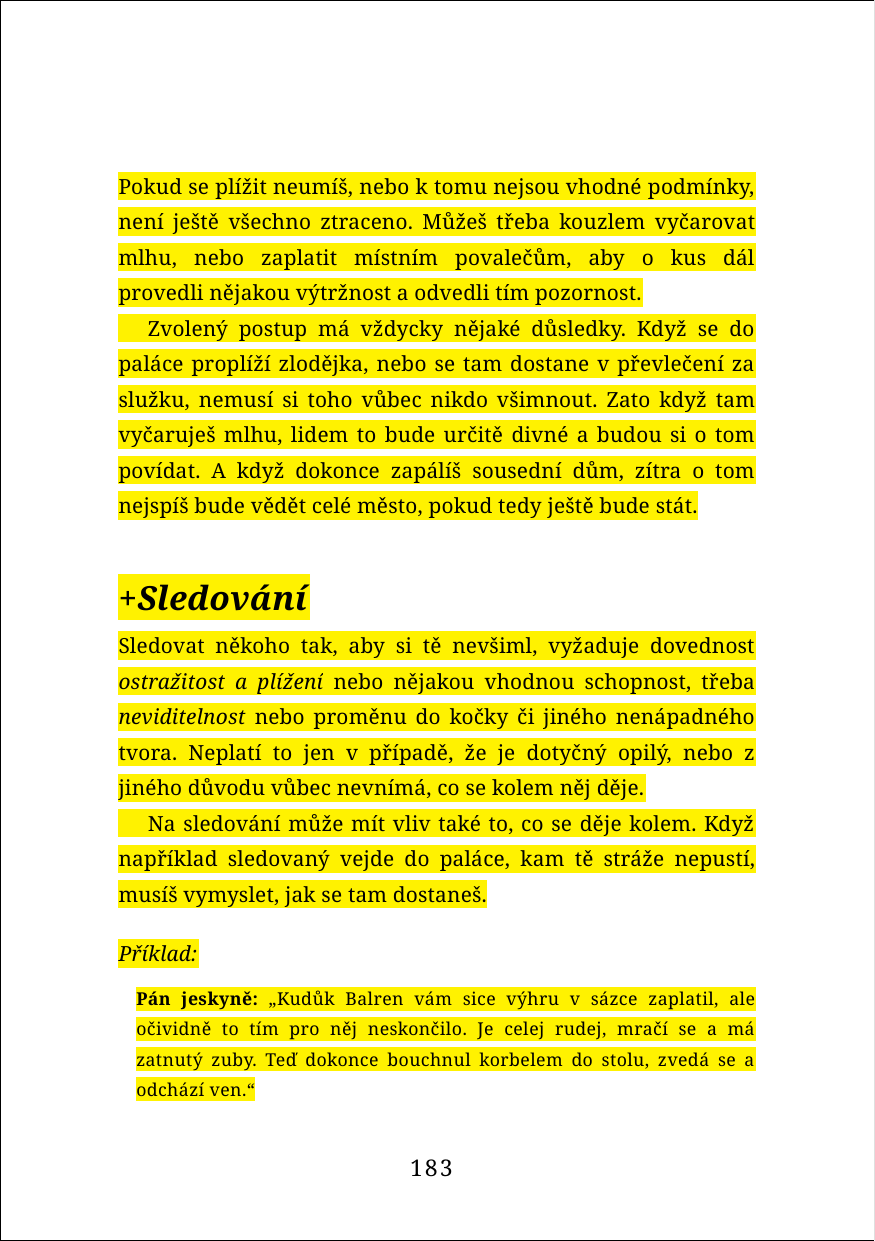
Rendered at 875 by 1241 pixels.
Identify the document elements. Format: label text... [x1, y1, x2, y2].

text Příklad: [118, 939, 756, 968]
subtitle +Sledování [118, 574, 756, 620]
text Pokud se plížit neumíš, nebo k tomu nejsou vhodné podmínky, není ještě všechno ztraceno. Můžeš třeba kouzlem vyčarovat mlhu, nebo zaplatit místním povalečům, aby o kus dál provedli nějakou výtržnost a odvedli tím pozornost. Zvolený postup má vždycky nějaké důsledky. Když se do paláce proplíží zlodějka, nebo se tam dostane v převlečení za služku, nemusí si toho vůbec nikdo všimnout. Zato když tam vyčaruješ mlhu, lidem to bude určitě divné a budou si o tom povídat. A když dokonce zapálíš sousední dům, zítra o tom nejspíš bude vědět celé město, pokud tedy ještě bude stát. [118, 172, 756, 520]
text Pán jeskyně: „Kudůk Balren vám sice výhru v sázce zaplatil, ale očividně to tím pro něj neskončilo. Je celej rudej, mračí se a má zatnutý zuby. Teď dokonce bouchnul korbelem do stolu, zvedá se a odchází ven.“ [136, 987, 756, 1101]
text Sledovat někoho tak, aby si tě nevšiml, vyžaduje dovednost ostražitost a plížení nebo nějakou vhodnou schopnost, třeba neviditelnost nebo proměnu do kočky či jiného nenápadného tvora. Neplatí to jen v případě, že je dotyčný opilý, nebo z jiného důvodu vůbec nevnímá, co se kolem něj děje. Na sledování může mít vliv také to, co se děje kolem. Když například sledovaný vejde do paláce, kam tě stráže nepustí, musíš vymyslet, jak se tam dostaneš. [118, 631, 756, 908]
